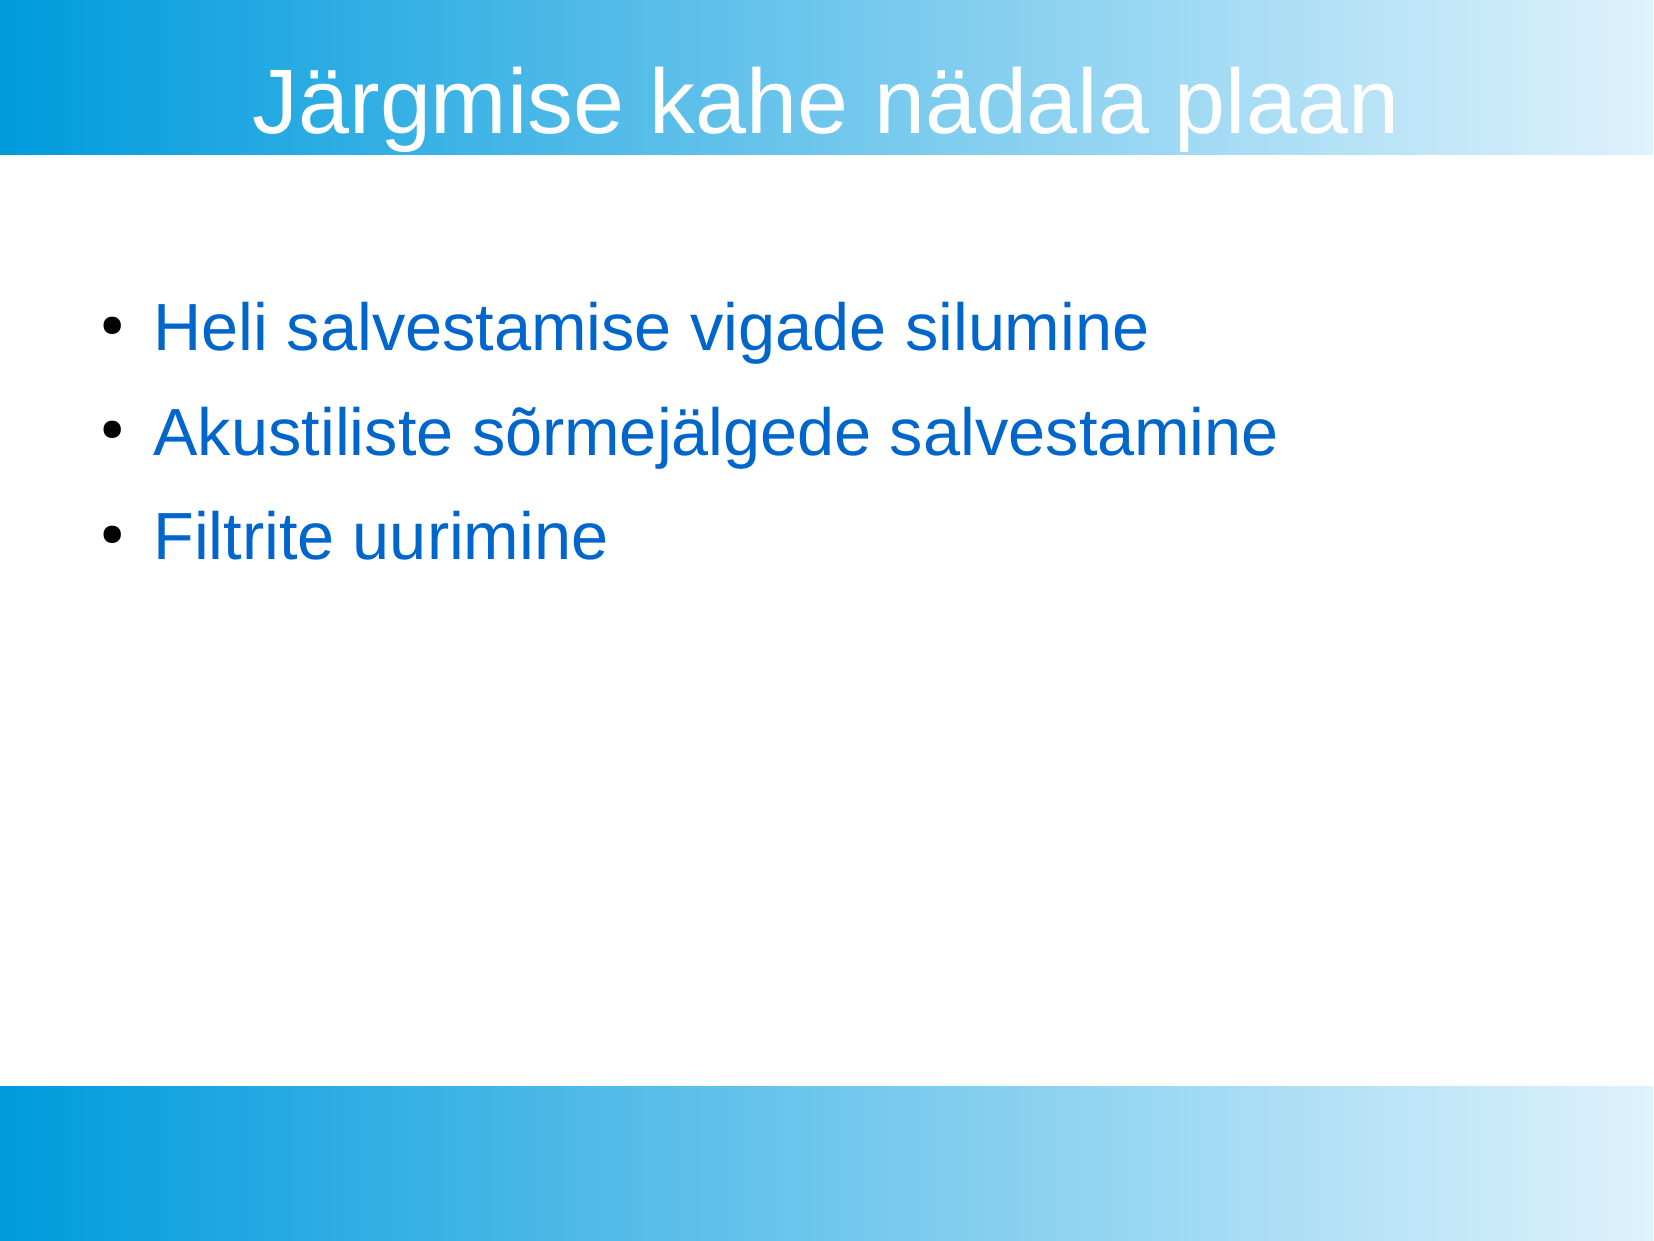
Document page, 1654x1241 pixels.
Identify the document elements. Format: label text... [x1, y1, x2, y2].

title Järgmise kahe nädala plaan [82, 49, 1571, 155]
list Heli salvestamise vigade silumine Akustiliste sõrmejälgede salvestamine Filtrite uurimine [82, 290, 1571, 1010]
